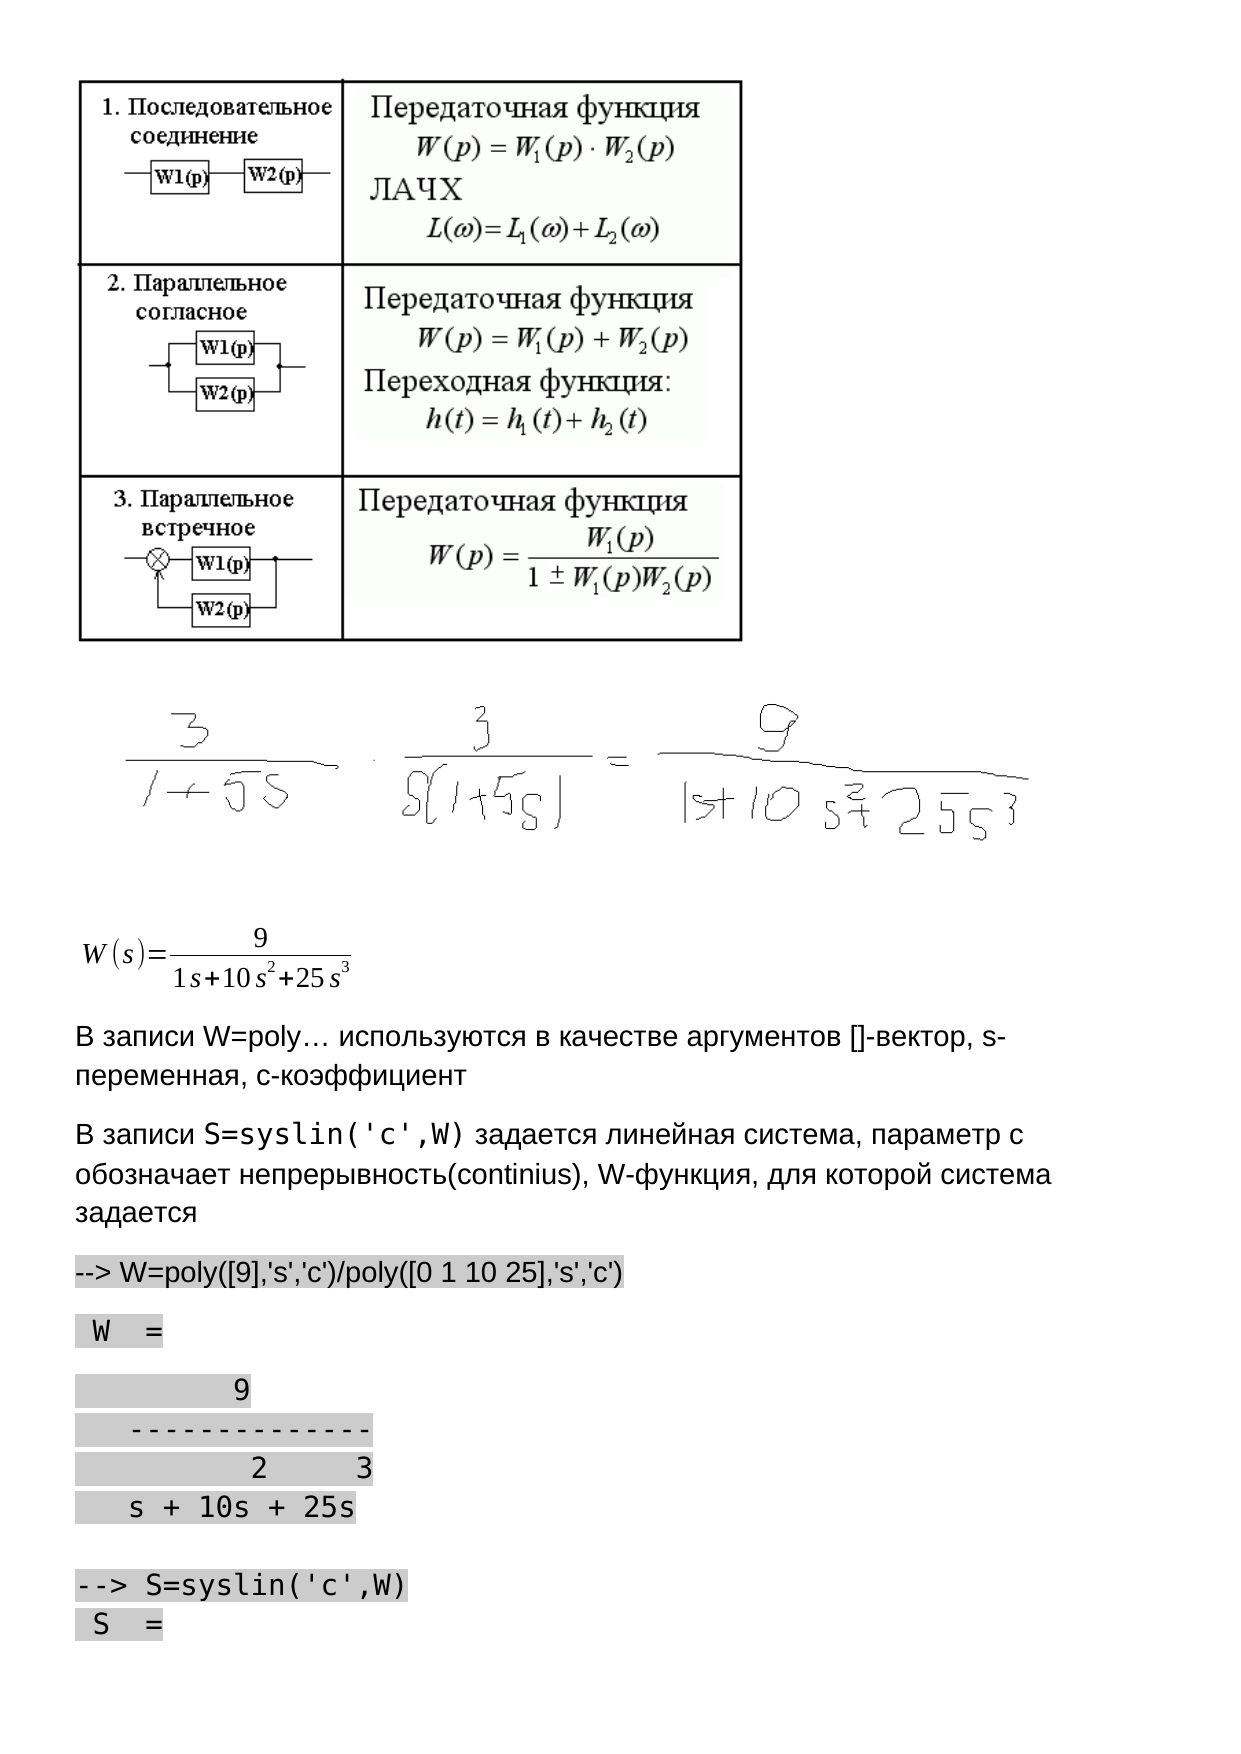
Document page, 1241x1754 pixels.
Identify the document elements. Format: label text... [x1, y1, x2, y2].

text 9 [75, 1374, 1165, 1408]
text В записи W=poly… используются в качестве аргументов []-вектор, s-переменная, c-коэффициент [75, 1019, 1165, 1092]
text 2 3 [75, 1452, 1165, 1486]
text s + 10s + 25s [75, 1491, 1165, 1524]
text -------------- [75, 1413, 1165, 1447]
text --> S=syslin('c',W) [75, 1568, 1165, 1602]
text S = [75, 1607, 1165, 1641]
text В записи S=syslin('c',W) задается линейная система, параметр c обозначает непрерывность(continius), W-функция, для которой система задается [75, 1117, 1165, 1229]
picture [75, 672, 1166, 890]
text W = [75, 1314, 1165, 1348]
text --> W=poly([9],'s','c')/poly([0 1 10 25],'s','c') [75, 1254, 1165, 1288]
